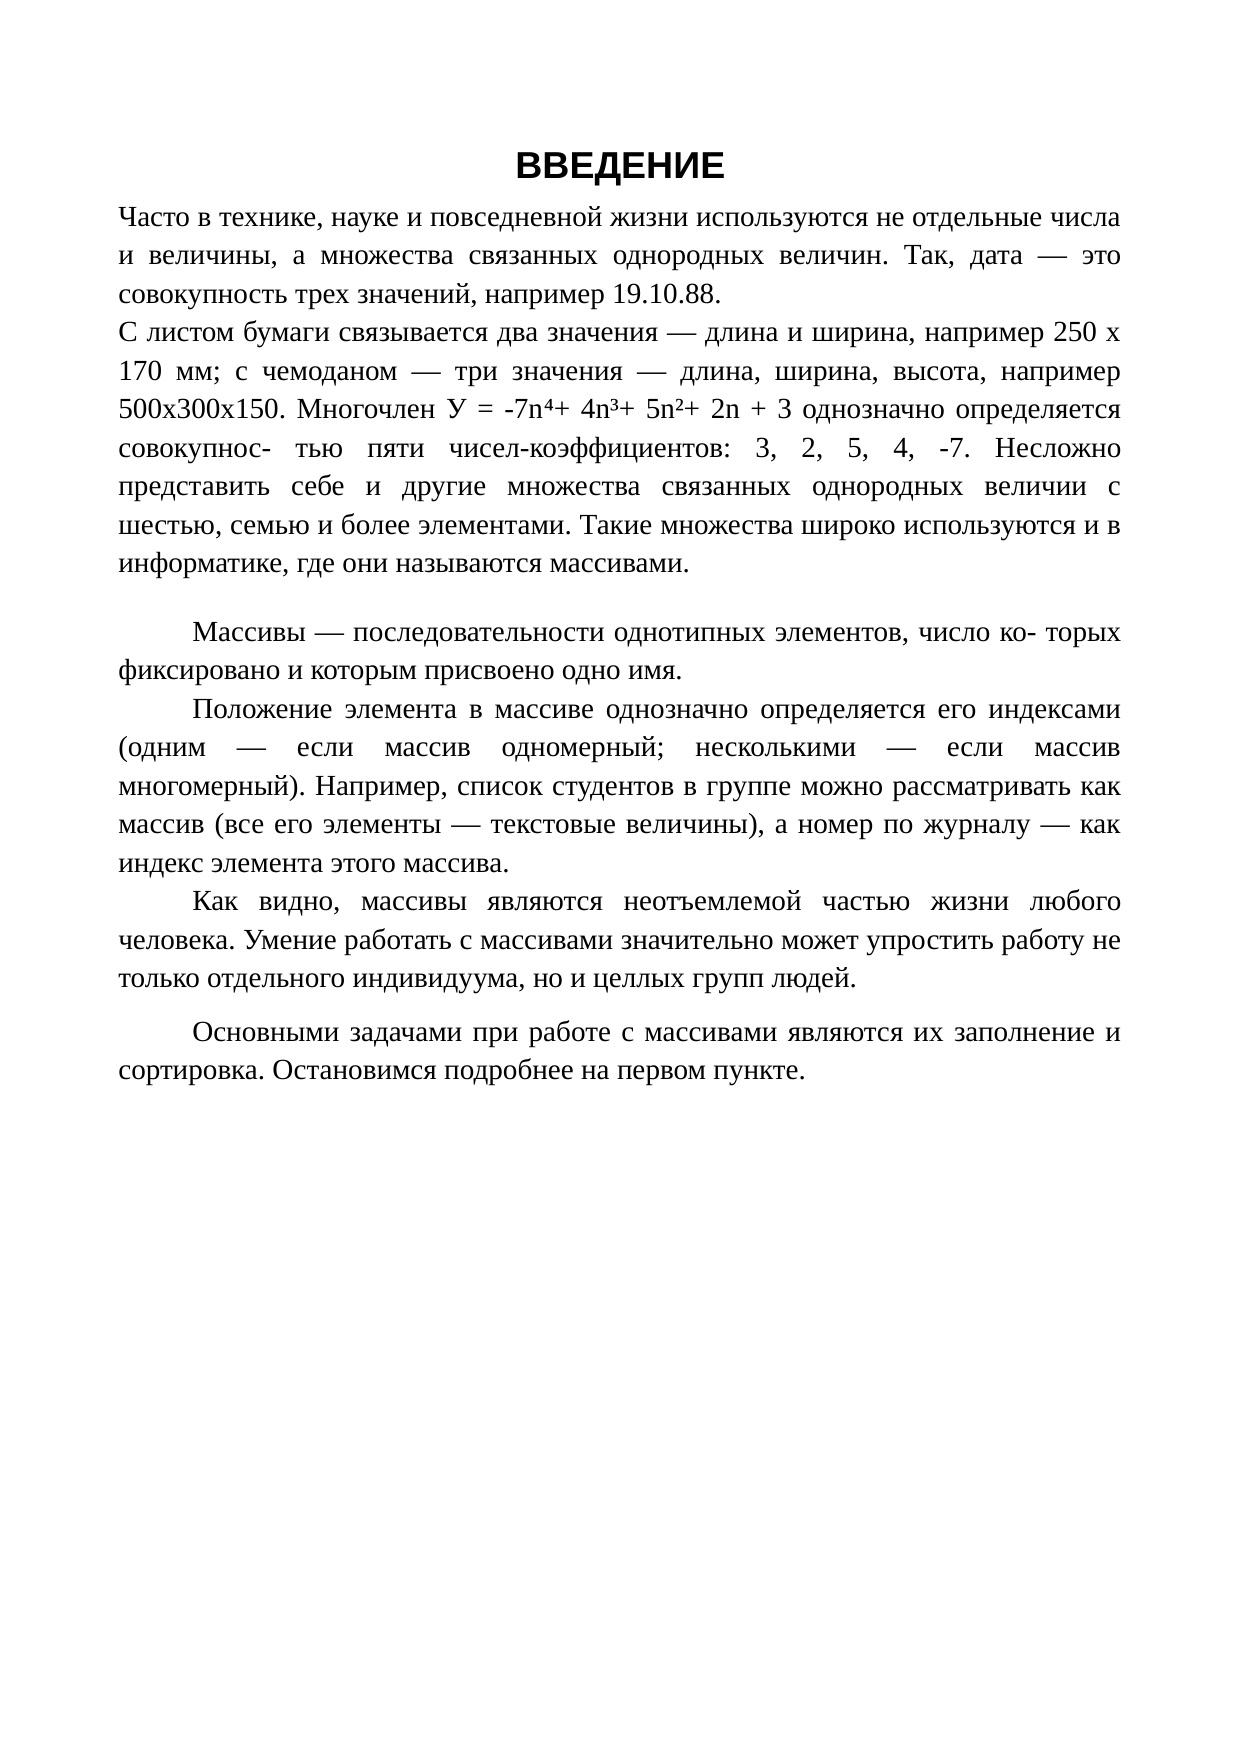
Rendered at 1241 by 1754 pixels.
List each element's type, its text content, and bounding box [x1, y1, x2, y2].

text Часто в технике, науке и повседневной жизни используются не отдельные числа и величины, а множества связанных однородных величин. Так, дата — это совокупность трех значений, например 19.10.88. [118, 199, 1122, 309]
text Массивы — последовательности однотипных элементов, число ко- торых фиксировано и которым присвоено одно имя. [118, 614, 1122, 686]
text Основными задачами при работе с массивами являются их заполнение и сортировка. Остановимся подробнее на первом пункте. [118, 1014, 1122, 1086]
text Как видно, массивы являются неотъемлемой частью жизни любого человека. Умение работать с массивами значительно может упростить работу не только отдельного индивидуума, но и целлых групп людей. [118, 883, 1122, 994]
text С листом бумаги связывается два значения — длина и ширина, например 250 х 170 мм; с чемоданом — три значения — длина, ширина, высота, например 500x300x150. Многочлен У = -7n⁴+ 4n³+ 5n²+ 2n + 3 однозначно определяется совокупнос- тью пяти чисел-коэффициентов: 3, 2, 5, 4, -7. Несложно представить себе и другие множества связанных однородных величии с шестью, семью и более элементами. Такие множества широко используются и в информатике, где они называются массивами. [118, 314, 1122, 579]
subtitle ВВЕДЕНИЕ [118, 143, 1122, 186]
text Положение элемента в массиве однозначно определяется его индексами (одним — если массив одномерный; несколькими — если массив многомерный). Например, список студентов в группе можно рассматривать как массив (все его элементы — текстовые величины), а номер по журналу — как индекс элемента этого массива. [118, 691, 1122, 878]
